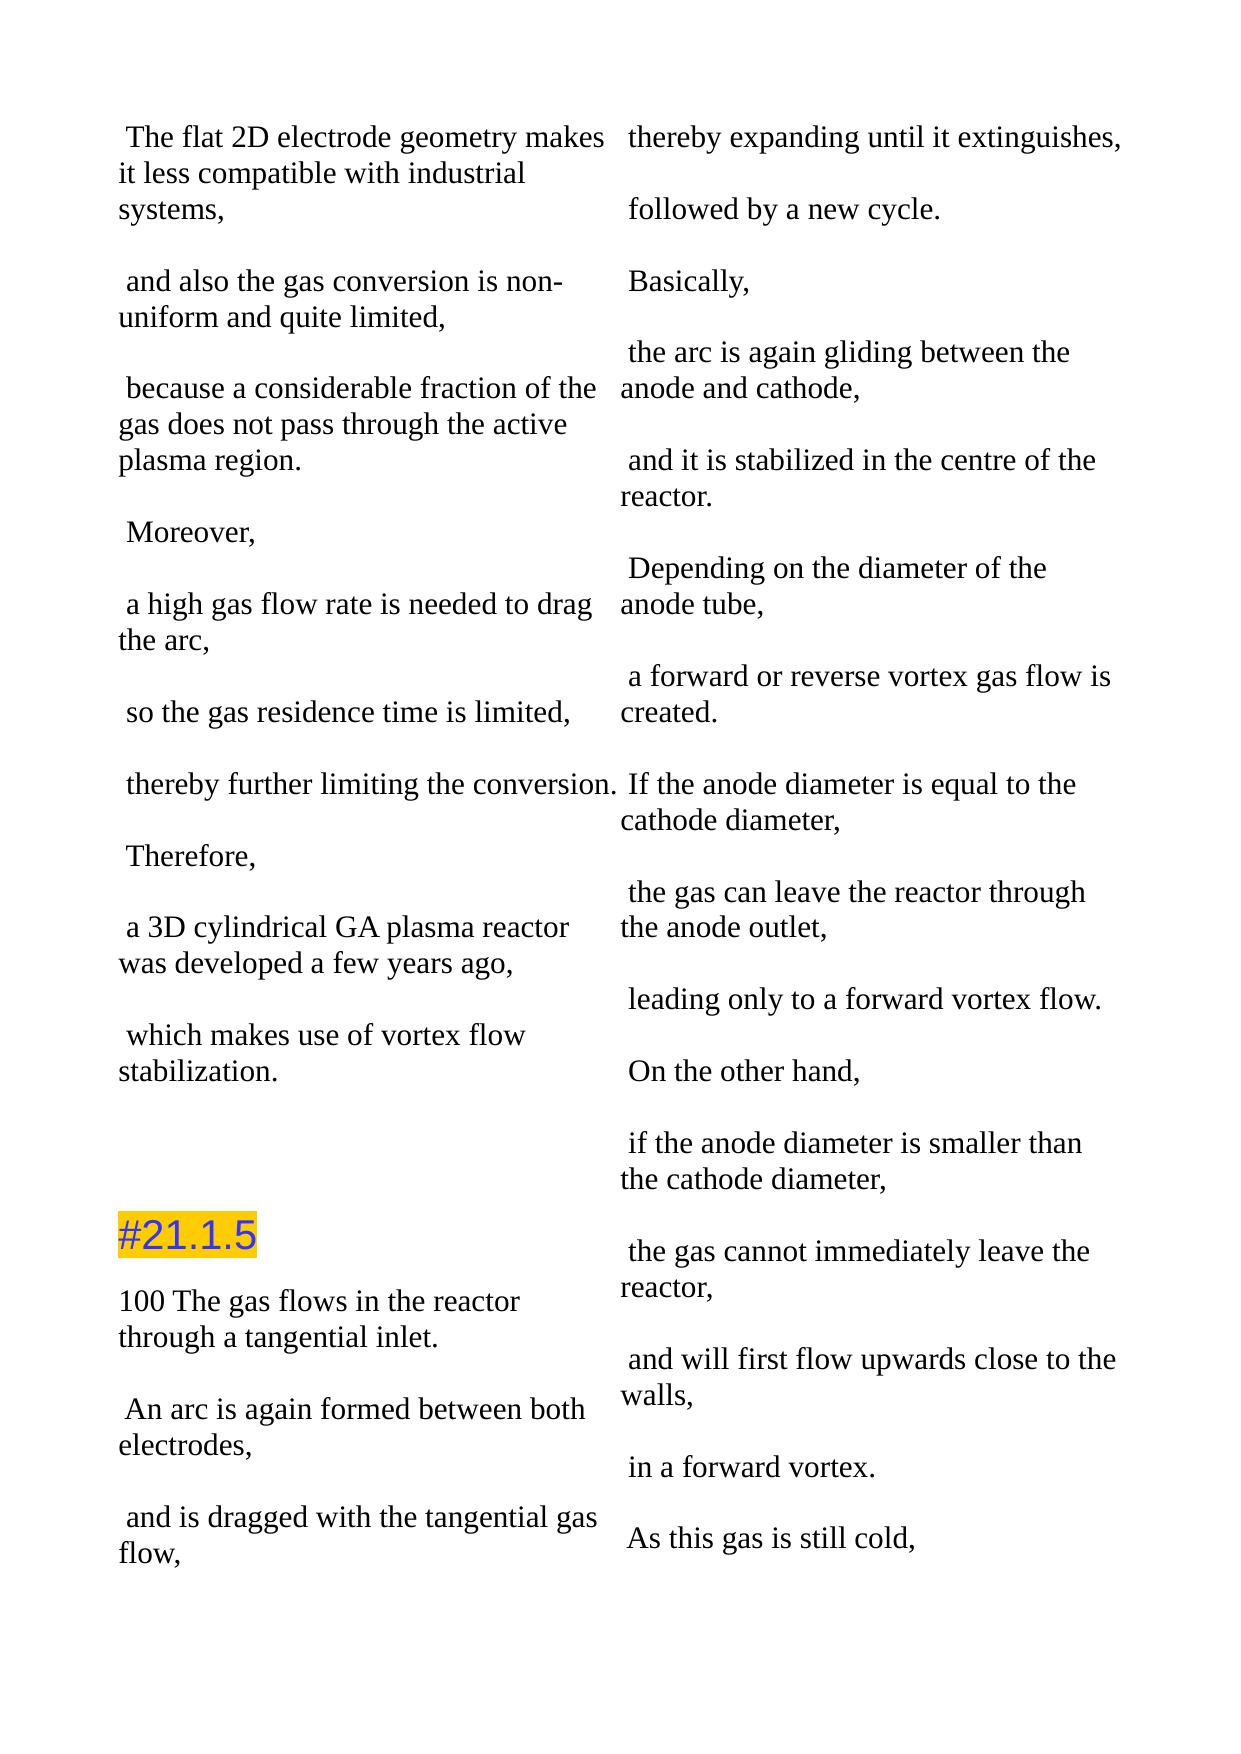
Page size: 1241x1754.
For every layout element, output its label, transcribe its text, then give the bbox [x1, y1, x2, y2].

text leading only to a forward vortex flow. [620, 981, 1122, 1017]
text Therefore, [118, 837, 620, 873]
text and also the gas conversion is non-uniform and quite limited, [118, 262, 620, 334]
text a high gas flow rate is needed to drag the arc, [118, 585, 620, 657]
text in a forward vortex. [620, 1448, 1122, 1484]
text Moreover, [118, 513, 620, 549]
text #21.1.5 [118, 1211, 620, 1258]
text 100 The gas flows in the reactor through a tangential inlet. [118, 1282, 620, 1354]
text The flat 2D electrode geometry makes it less compatible with industrial systems, [118, 118, 620, 226]
text thereby expanding until it extinguishes, [620, 118, 1122, 154]
text a forward or reverse vortex gas flow is created. [620, 657, 1122, 729]
text the arc is again gliding between the anode and cathode, [620, 334, 1122, 406]
text and is dragged with the tangential gas flow, [118, 1498, 620, 1570]
text As this gas is still cold, [620, 1520, 1122, 1556]
text the gas cannot immediately leave the reactor, [620, 1232, 1122, 1304]
text and it is stabilized in the centre of the reactor. [620, 442, 1122, 513]
text and will first flow upwards close to the walls, [620, 1340, 1122, 1412]
text On the other hand, [620, 1052, 1122, 1088]
text followed by a new cycle. [620, 190, 1122, 226]
text thereby further limiting the conversion. [118, 765, 620, 801]
text If the anode diameter is equal to the cathode diameter, [620, 765, 1122, 837]
text because a considerable fraction of the gas does not pass through the active plasma region. [118, 370, 620, 477]
text Basically, [620, 262, 1122, 298]
text which makes use of vortex flow stabilization. [118, 1017, 620, 1088]
text if the anode diameter is smaller than the cathode diameter, [620, 1124, 1122, 1196]
text a 3D cylindrical GA plasma reactor was developed a few years ago, [118, 909, 620, 981]
text Depending on the diameter of the anode tube, [620, 549, 1122, 621]
text An arc is again formed between both electrodes, [118, 1390, 620, 1462]
text so the gas residence time is limited, [118, 693, 620, 729]
text the gas can leave the reactor through the anode outlet, [620, 873, 1122, 945]
